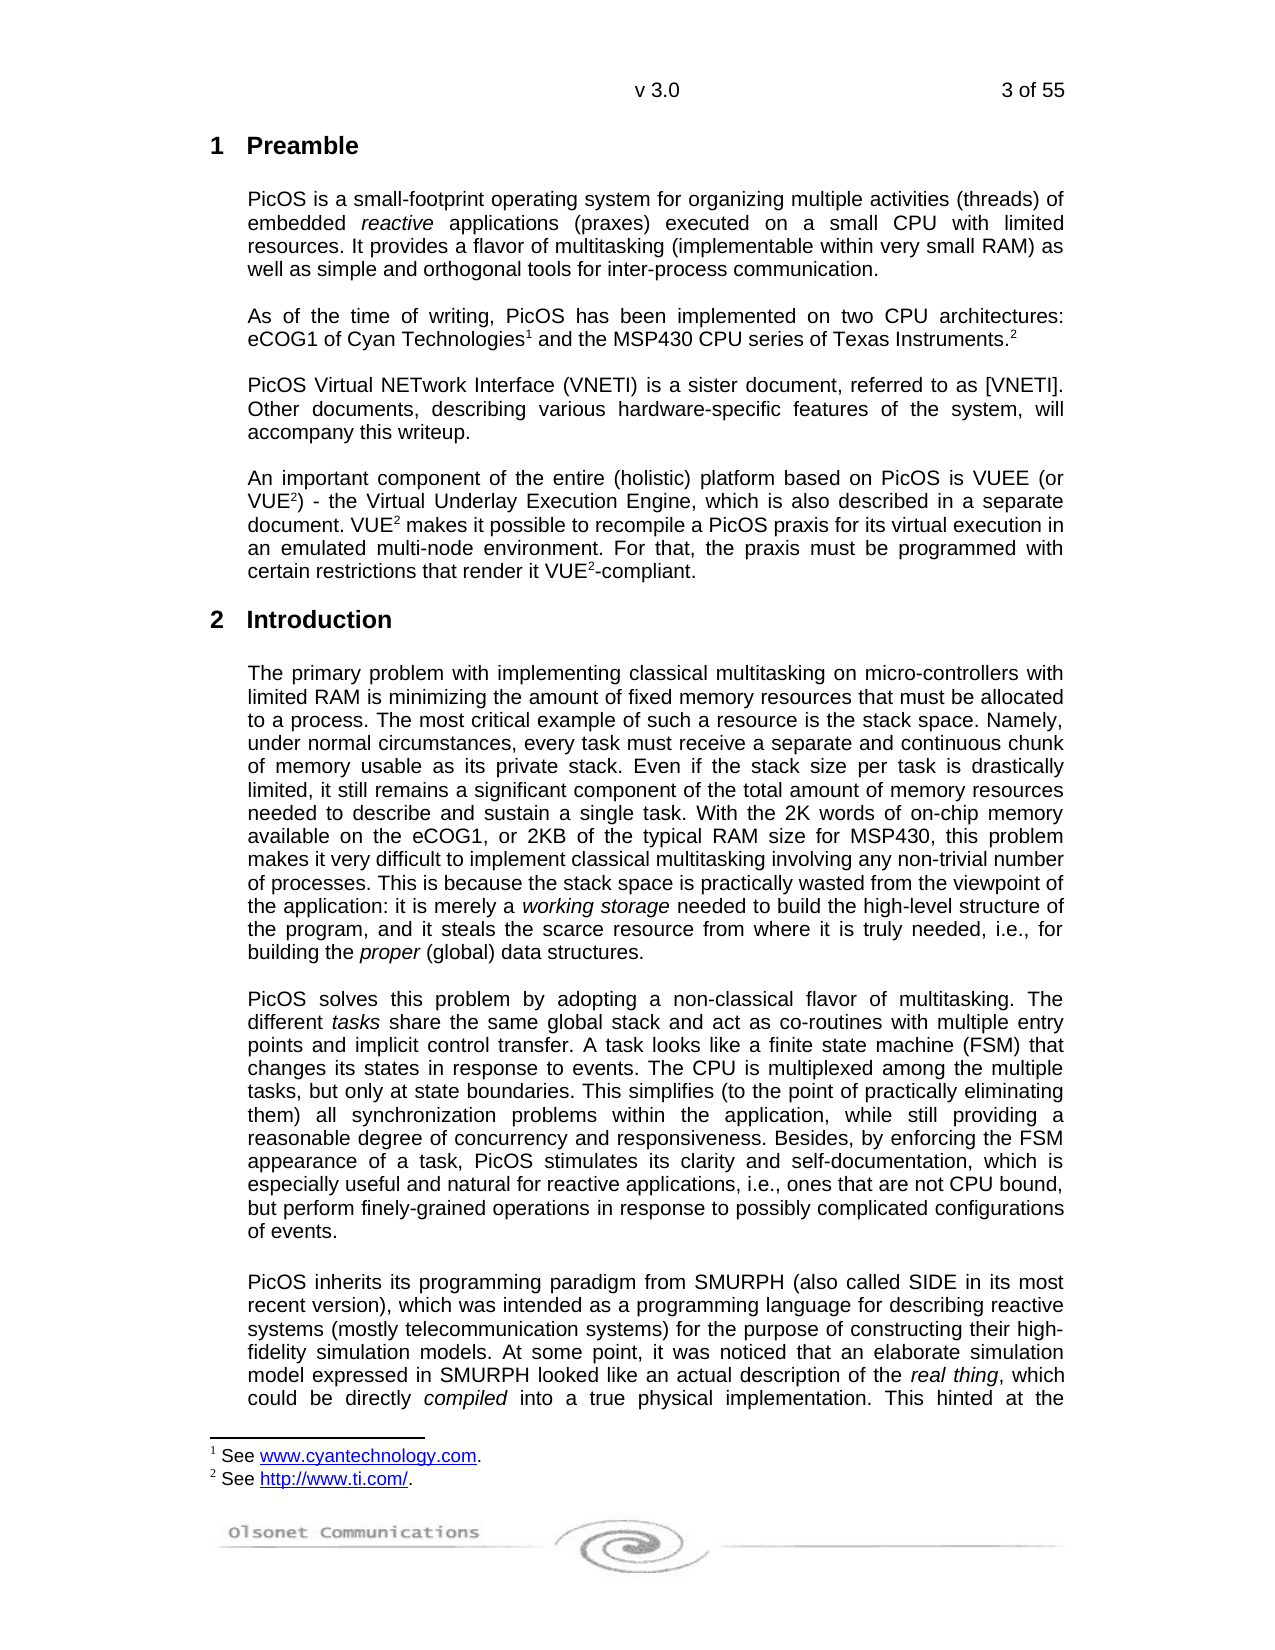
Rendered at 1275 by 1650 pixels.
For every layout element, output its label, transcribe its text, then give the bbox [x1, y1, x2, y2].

text An important component of the entire (holistic) platform based on PicOS is VUEE (or VUE2) - the Virtual Underlay Execution Engine, which is also described in a separate document. VUE2 makes it possible to recompile a PicOS praxis for its virtual execution in an emulated multi-node environment. For that, the praxis must be programmed with certain restrictions that render it VUE2-compliant. [247, 467, 1065, 583]
picture [210, 1504, 1065, 1596]
text As of the time of writing, PicOS has been implemented on two CPU architectures: eCOG1 of Cyan Technologies and the MSP430 CPU series of Texas Instruments. [247, 304, 1065, 351]
subtitle Preamble [210, 132, 1065, 160]
text PicOS inherits its programming paradigm from SMURPH (also called SIDE in its most recent version), which was intended as a programming language for describing reactive systems (mostly telecommunication systems) for the purpose of constructing their high-fidelity simulation models. At some point, it was noticed that an elaborate simulation model expressed in SMURPH looked like an actual description of the real thing, which could be directly compiled into a true physical implementation. This hinted at the [247, 1271, 1065, 1410]
text See www.cyantechnology.com. [210, 1444, 1065, 1467]
text PicOS is a small-footprint operating system for organizing multiple activities (threads) of embedded reactive applications (praxes) executed on a small CPU with limited resources. It provides a flavor of multitasking (implementable within very small RAM) as well as simple and orthogonal tools for inter-process communication. [247, 188, 1065, 281]
text PicOS solves this problem by adopting a non-classical flavor of multitasking. The different tasks share the same global stack and act as co-routines with multiple entry points and implicit control transfer. A task looks like a finite state machine (FSM) that changes its states in response to events. The CPU is multiplexed among the multiple tasks, but only at state boundaries. This simplifies (to the point of practically eliminating them) all synchronization problems within the application, while still providing a reasonable degree of concurrency and responsiveness. Besides, by enforcing the FSM appearance of a task, PicOS stimulates its clarity and self-documentation, which is especially useful and natural for reactive applications, i.e., ones that are not CPU bound, but perform finely-grained operations in response to possibly complicated configurations of events. [247, 987, 1065, 1243]
text See http://www.ti.com/. [210, 1467, 1065, 1490]
text The primary problem with implementing classical multitasking on micro-controllers with limited RAM is minimizing the amount of fixed memory resources that must be allocated to a process. The most critical example of such a resource is the stack space. Namely, under normal circumstances, every task must receive a separate and continuous chunk of memory usable as its private stack. Even if the stack size per task is drastically limited, it still remains a significant component of the total amount of memory resources needed to describe and sustain a single task. With the 2K words of on-chip memory available on the eCOG1, or 2KB of the typical RAM size for MSP430, this problem makes it very difficult to implement classical multitasking involving any non-trivial number of processes. This is because the stack space is practically wasted from the viewpoint of the application: it is merely a working storage needed to build the high-level structure of the program, and it steals the scarce resource from where it is truly needed, i.e., for building the proper (global) data structures. [247, 662, 1065, 964]
subtitle Introduction [210, 606, 1065, 634]
text PicOS Virtual NETwork Interface (VNETI) is a sister document, referred to as [VNETI]. Other documents, describing various hardware-specific features of the system, will accompany this writeup. [247, 374, 1065, 443]
